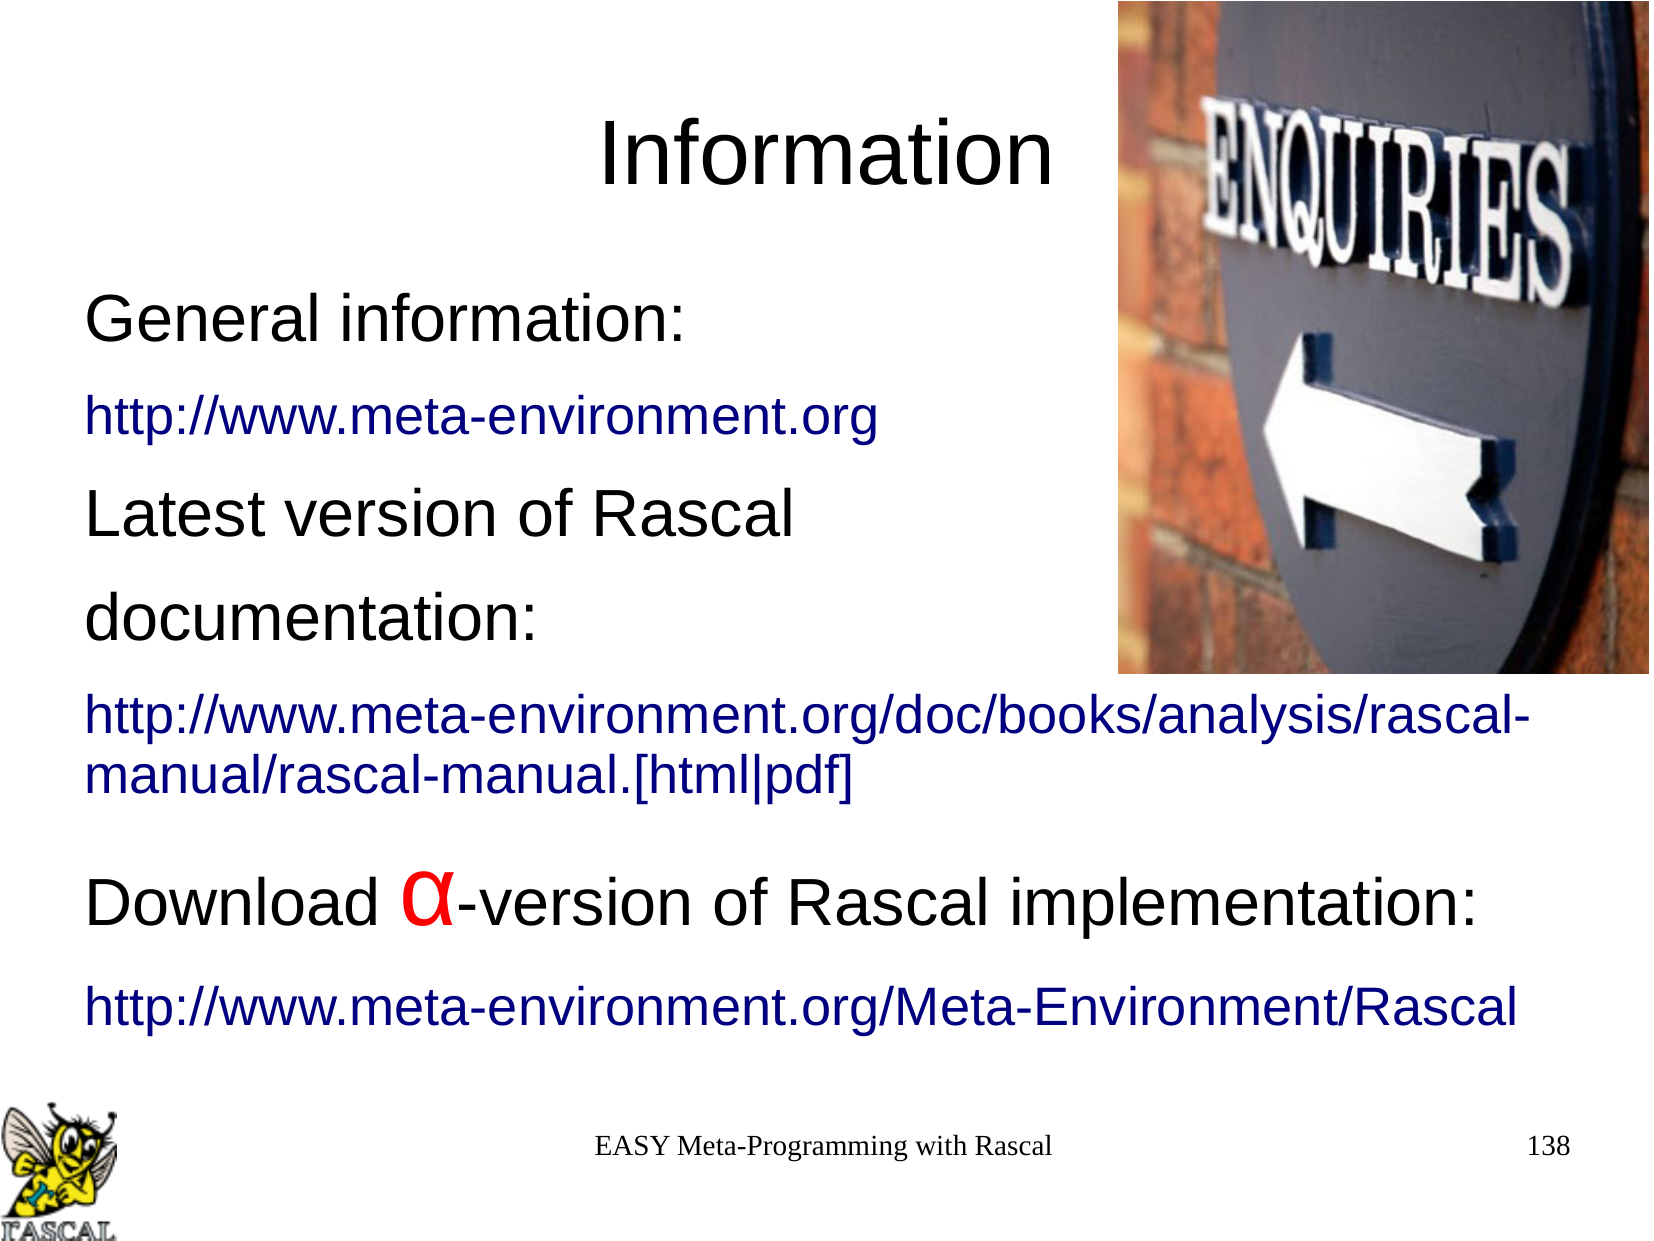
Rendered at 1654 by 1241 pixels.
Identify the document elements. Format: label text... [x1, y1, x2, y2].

title Information [82, 49, 1118, 257]
picture [1118, 1, 1649, 674]
picture [0, 1102, 117, 1241]
list General information: http://www.meta-environment.org Latest version of Rascal documentation: http://www.meta-environment.org/doc/books/analysis/rascal-manual/rascal-manual.[html|pdf] Download α-version of Rascal implementation: http://www.meta-environment.org/Meta-Environment/Rascal [84, 281, 1573, 1100]
